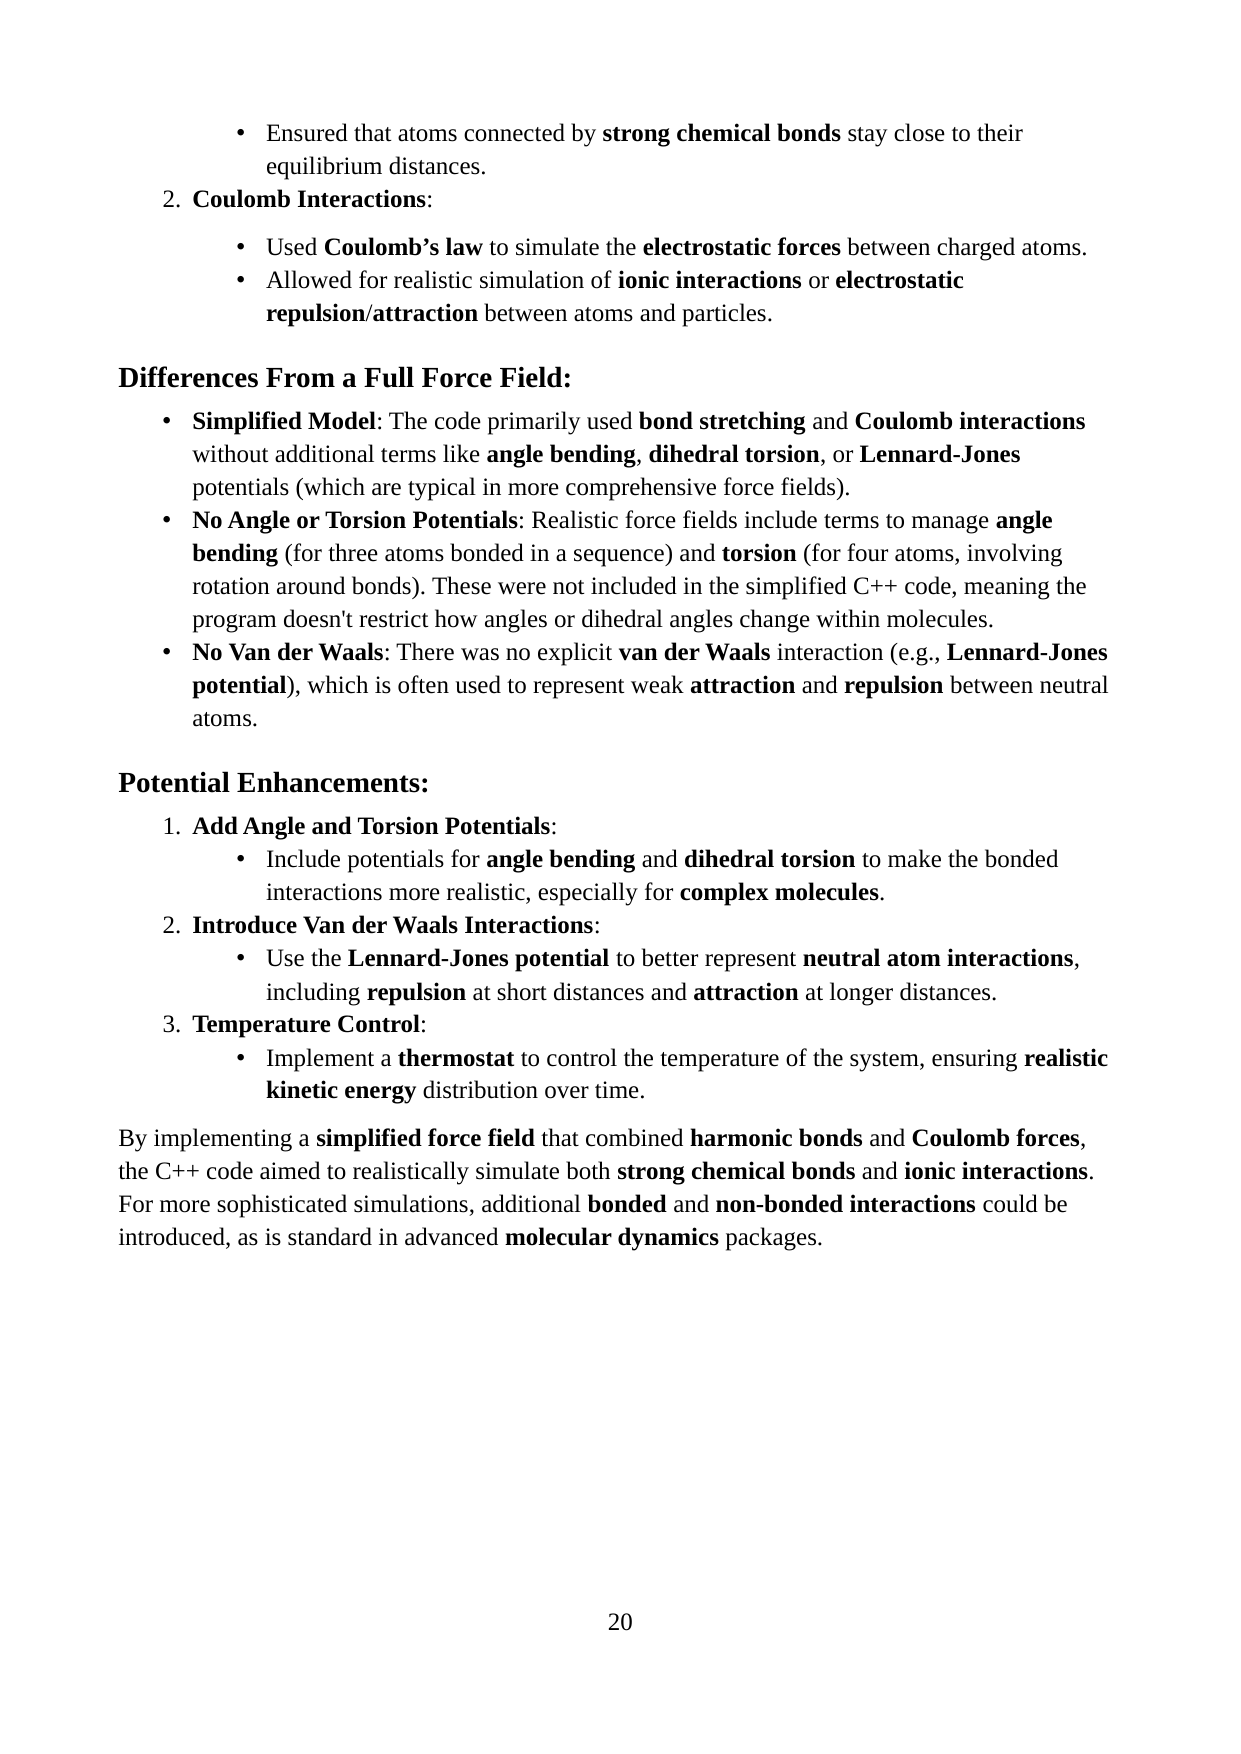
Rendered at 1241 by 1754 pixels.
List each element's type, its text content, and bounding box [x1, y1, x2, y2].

list Used Coulomb’s law to simulate the electrostatic forces between charged atoms. [236, 232, 1122, 261]
list Use the Lennard-Jones potential to better represent neutral atom interactions, including repulsion at short distances and attraction at longer distances. [236, 943, 1122, 1005]
list No Van der Waals: There was no explicit van der Waals interaction (e.g., Lennard-Jones potential), which is often used to represent weak attraction and repulsion between neutral atoms. [162, 637, 1122, 732]
list Introduce Van der Waals Interactions: [162, 911, 1122, 939]
list Ensured that atoms connected by strong chemical bonds stay close to their equilibrium distances. [236, 118, 1122, 180]
list No Angle or Torsion Potentials: Realistic force fields include terms to manage angle bending (for three atoms bonded in a sequence) and torsion (for four atoms, involving rotation around bonds). These were not included in the simplified C++ code, meaning the program doesn't restrict how angles or dihedral angles change within molecules. [162, 505, 1122, 633]
list Temperature Control: [162, 1009, 1122, 1038]
list Add Angle and Torsion Potentials: [162, 811, 1122, 840]
text By implementing a simplified force field that combined harmonic bonds and Coulomb forces, the C++ code aimed to realistically simulate both strong chemical bonds and ionic interactions. For more sophisticated simulations, additional bonded and non-bonded interactions could be introduced, as is standard in advanced molecular dynamics packages. [118, 1123, 1122, 1251]
list Include potentials for angle bending and dihedral torsion to make the bonded interactions more realistic, especially for complex molecules. [236, 844, 1122, 906]
list Coulomb Interactions: [162, 184, 1122, 213]
subtitle Differences From a Full Force Field: [118, 360, 1122, 393]
list Allowed for realistic simulation of ionic interactions or electrostatic repulsion/attraction between atoms and particles. [236, 265, 1122, 327]
list Implement a thermostat to control the temperature of the system, ensuring realistic kinetic energy distribution over time. [236, 1043, 1122, 1104]
list Simplified Model: The code primarily used bond stretching and Coulomb interactions without additional terms like angle bending, dihedral torsion, or Lennard-Jones potentials (which are typical in more comprehensive force fields). [162, 406, 1122, 501]
subtitle Potential Enhancements: [118, 765, 1122, 799]
